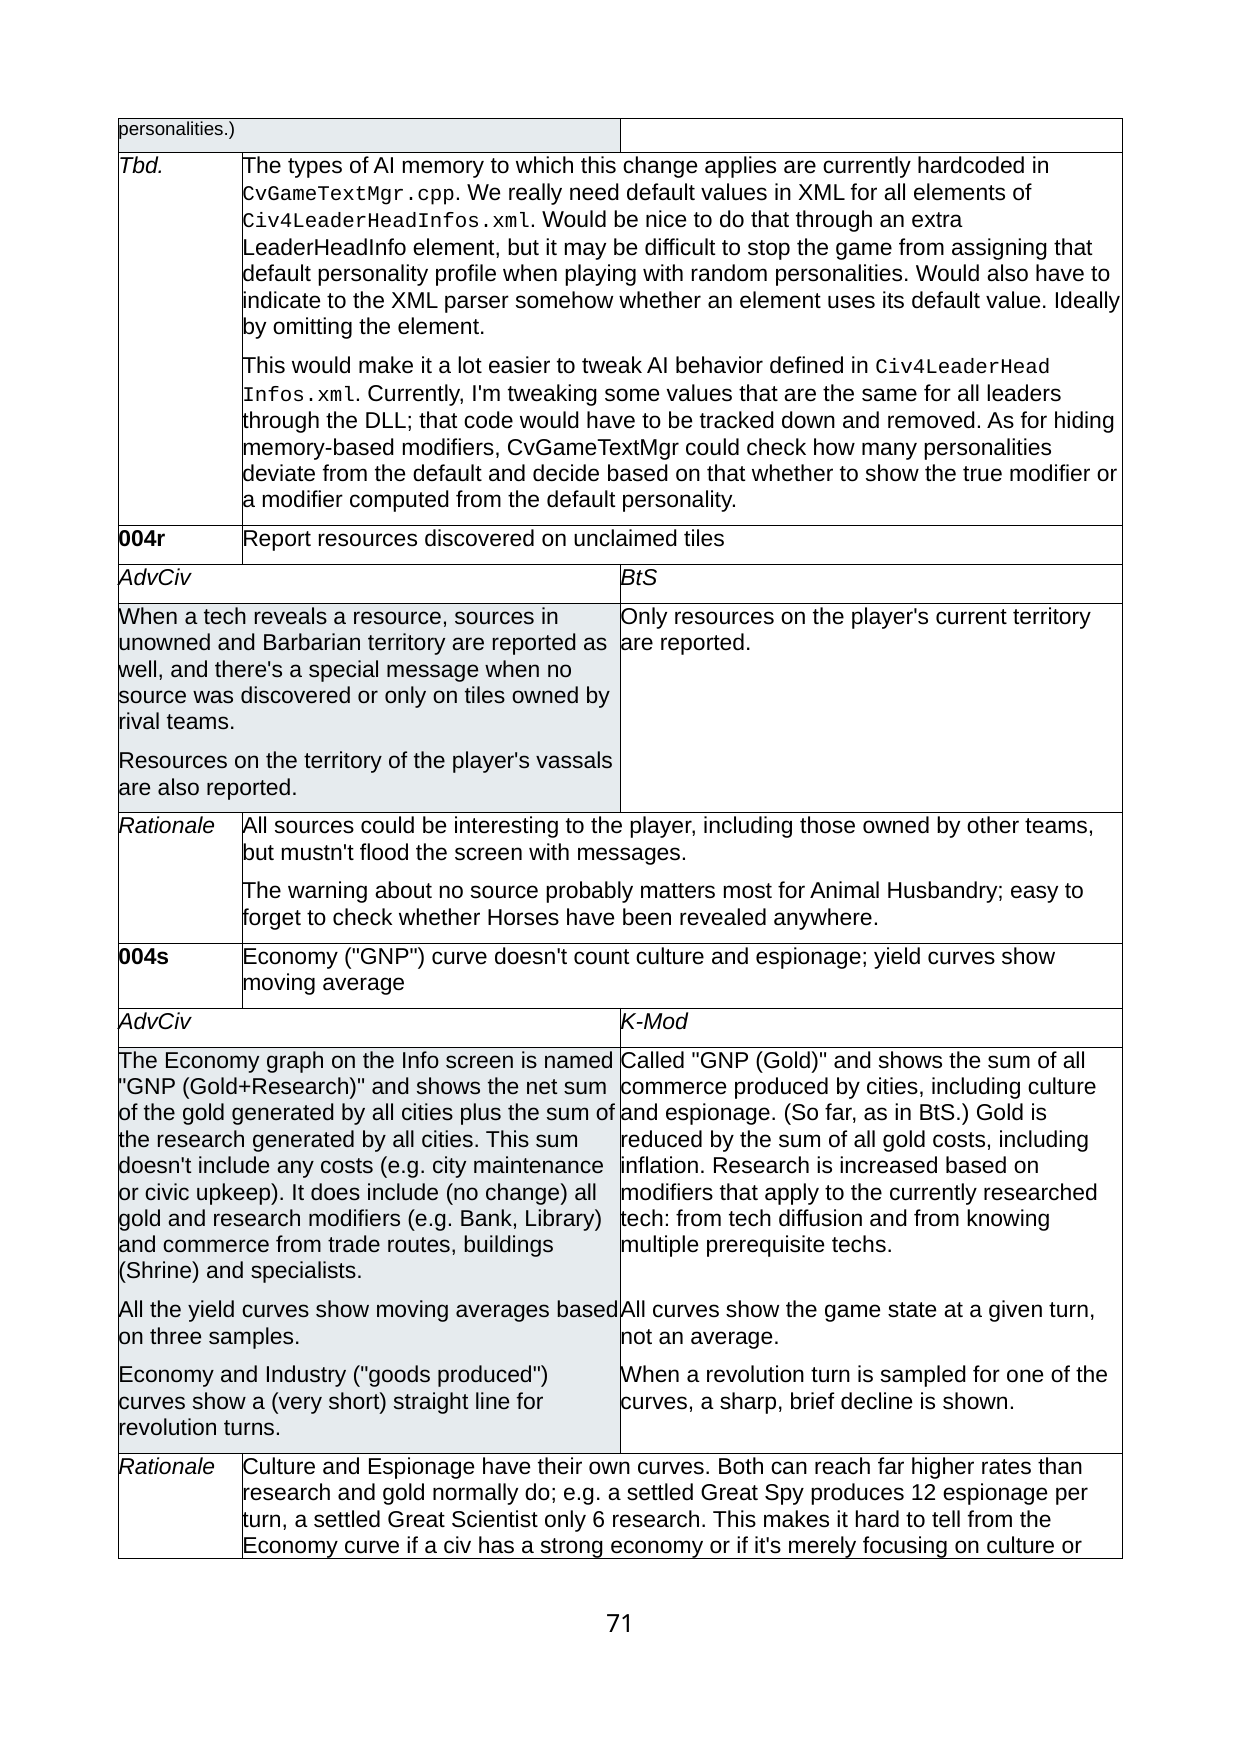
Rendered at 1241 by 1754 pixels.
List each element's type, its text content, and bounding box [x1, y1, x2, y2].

table_cell Economy ("GNP") curve doesn't count culture and espionage; yield curves show moving average [243, 944, 1122, 1008]
table_cell BtS [621, 565, 1122, 603]
table_cell The Economy graph on the Info screen is named "GNP (Gold+Research)" and shows the net sum of the gold generated by all cities plus the sum of the research generated by all cities. This sum doesn't include any costs (e.g. city maintenance or civic upkeep). It does include (no change) all gold and research modifiers (e.g. Bank, Library) and commerce from trade routes, buildings (Shrine) and specialists. All the yield curves show moving averages based on three samples. Economy and Industry ("goods produced") curves show a (very short) straight line for revolution turns. [119, 1048, 620, 1453]
table_cell Rationale [119, 1454, 242, 1558]
table_cell Rationale [119, 813, 242, 942]
table_cell 004r [119, 526, 242, 564]
table_cell The types of AI memory to which this change applies are currently hardcoded in CvGameTextMgr.cpp. We really need default values in XML for all elements of Civ4LeaderHeadInfos.xml. Would be nice to do that through an extra LeaderHeadInfo element, but it may be difficult to stop the game from assigning that default personality profile when playing with random personalities. Would also have to indicate to the XML parser somehow whether an element uses its default value. Ideally by omitting the element. This would make it a lot easier to tweak AI behavior defined in Civ4LeaderHead Infos.xml. Currently, I'm tweaking some values that are the same for all leaders through the DLL; that code would have to be tracked down and removed. As for hiding memory-based modifiers, CvGameTextMgr could check how many personalities deviate from the default and decide based on that whether to show the true modifier or a modifier computed from the default personality. [243, 153, 1122, 525]
table_cell AdvCiv [119, 1009, 620, 1047]
table_cell All sources could be interesting to the player, including those owned by other teams, but mustn't flood the screen with messages. The warning about no source probably matters most for Animal Husbandry; easy to forget to check whether Horses have been revealed anywhere. [243, 813, 1122, 942]
table_cell K-Mod [621, 1009, 1122, 1047]
table_cell Only resources on the player's current territory are reported. [621, 604, 1122, 812]
table_cell AdvCiv [119, 565, 620, 603]
table_cell 004s [119, 944, 242, 1008]
table_cell When a tech reveals a resource, sources in unowned and Barbarian territory are reported as well, and there's a special message when no source was discovered or only on tiles owned by rival teams. Resources on the territory of the player's vassals are also reported. [119, 604, 620, 812]
table_cell personalities.) [119, 119, 620, 152]
table_cell Report resources discovered on unclaimed tiles [243, 526, 1122, 564]
table_cell Called "GNP (Gold)" and shows the sum of all commerce produced by cities, including culture and espionage. (So far, as in BtS.) Gold is reduced by the sum of all gold costs, including inflation. Research is increased based on modifiers that apply to the currently researched tech: from tech diffusion and from knowing multiple prerequisite techs. All curves show the game state at a given turn, not an average. When a revolution turn is sampled for one of the curves, a sharp, brief decline is shown. [621, 1048, 1122, 1453]
table_cell [621, 119, 1122, 152]
table_cell Culture and Espionage have their own curves. Both can reach far higher rates than research and gold normally do; e.g. a settled Great Spy produces 12 espionage per turn, a settled Great Scientist only 6 research. This makes it hard to tell from the Economy curve if a civ has a strong economy or if it's merely focusing on culture or [243, 1454, 1122, 1558]
table_cell Tbd. [119, 153, 242, 525]
